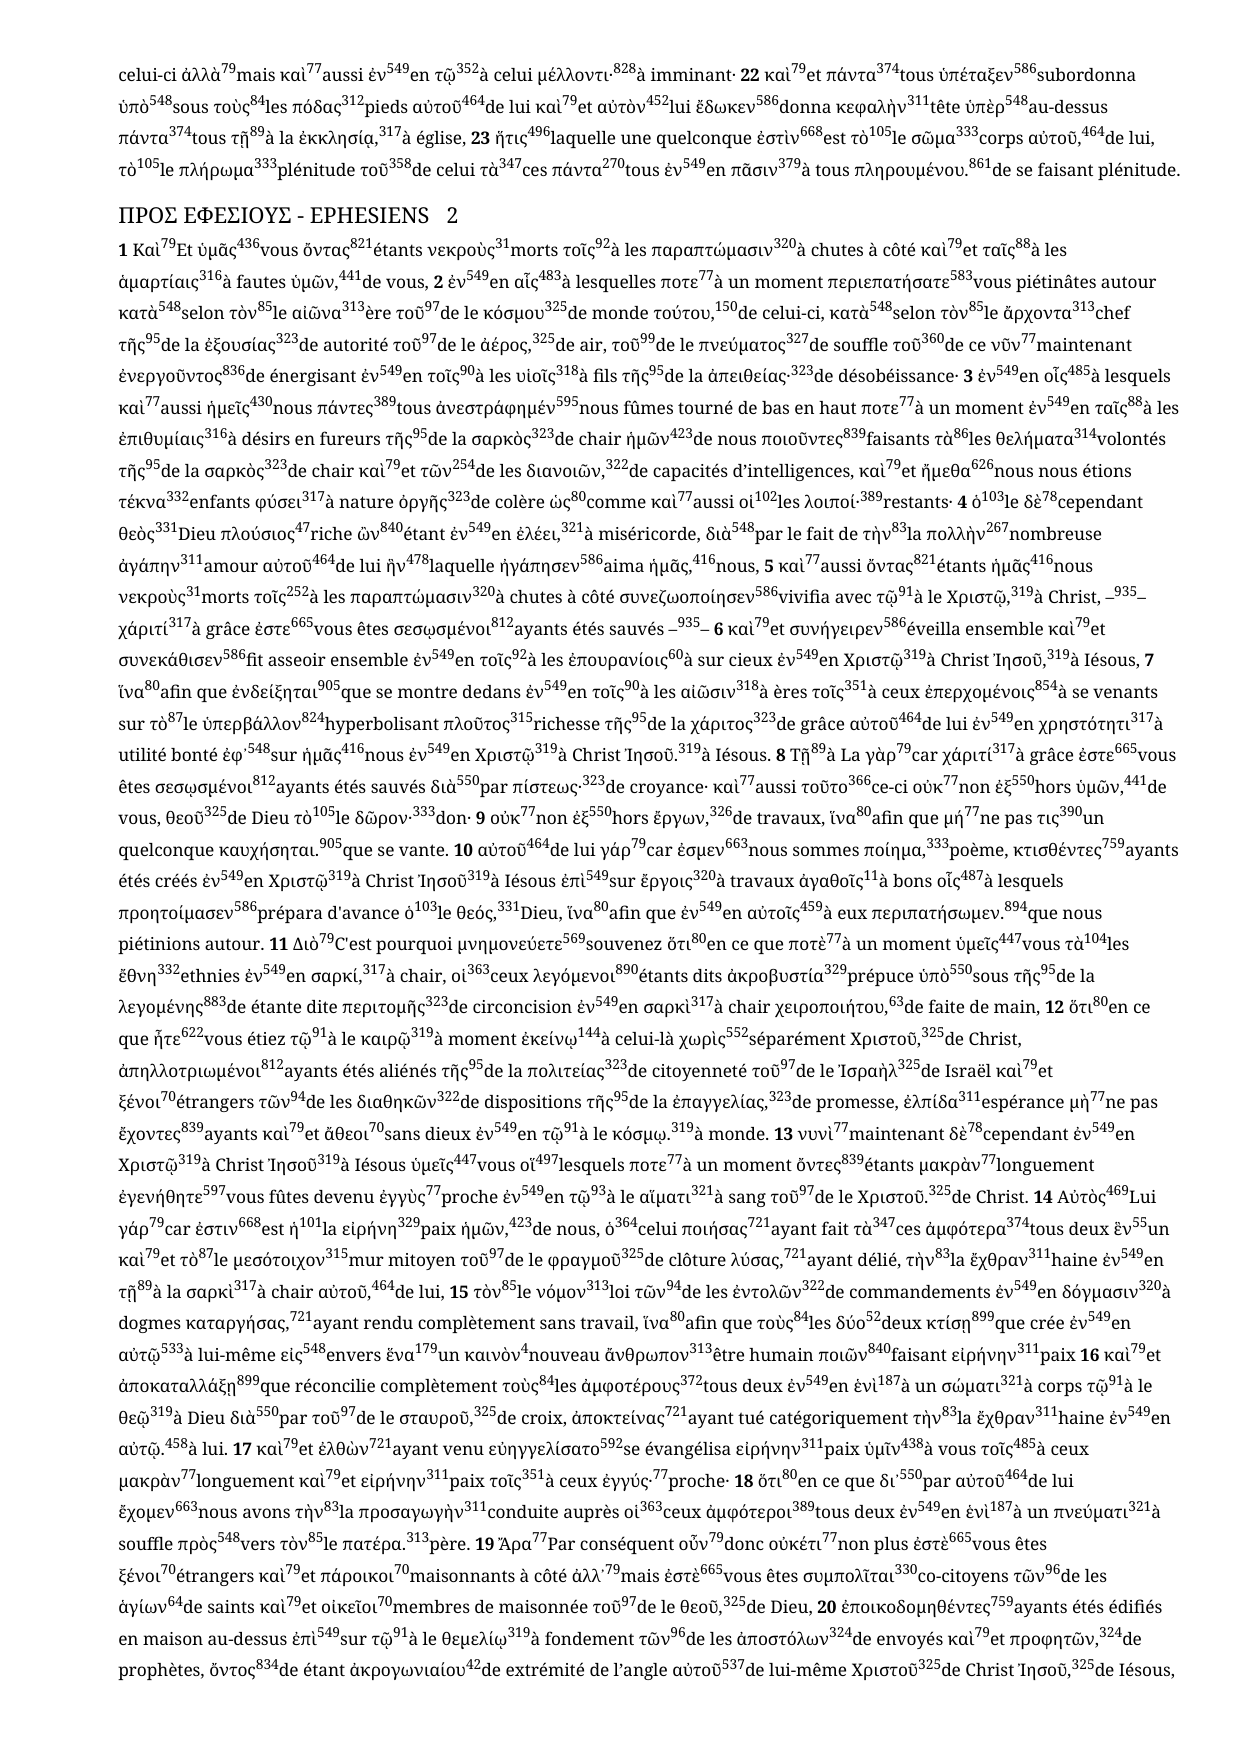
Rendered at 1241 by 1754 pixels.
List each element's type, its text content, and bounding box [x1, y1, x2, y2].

text ΠΡΟΣ ΕΦΕΣΙΟΥΣ - EPHESIENS 2 [118, 200, 1181, 230]
text 1 Καὶ79Et ὑμᾶς436vous ὄντας821étants νεκροὺς31morts τοῖς92à les παραπτώμασιν320à chutes à côté καὶ79et ταῖς88à les ἁμαρτίαις316à fautes ὑμῶν,441de vous, 2 ἐν549en αἷς483à lesquelles ποτε77à un moment περιεπατήσατε583vous piétinâtes autour κατὰ548selon τὸν85le αἰῶνα313ère τοῦ97de le κόσμου325de monde τούτου,150de celui-ci, κατὰ548selon τὸν85le ἄρχοντα313chef τῆς95de la ἐξουσίας323de autorité τοῦ97de le ἀέρος,325de air, τοῦ99de le πνεύματος327de souffle τοῦ360de ce νῦν77maintenant ἐνεργοῦντος836de énergisant ἐν549en τοῖς90à les υἱοῖς318à fils τῆς95de la ἀπειθείας·323de désobéissance· 3 ἐν549en οἷς485à lesquels καὶ77aussi ἡμεῖς430nous πάντες389tous ἀνεστράφημέν595nous fûmes tourné de bas en haut ποτε77à un moment ἐν549en ταῖς88à les ἐπιθυμίαις316à désirs en fureurs τῆς95de la σαρκὸς323de chair ἡμῶν423de nous ποιοῦντες839faisants τὰ86les θελήματα314volontés τῆς95de la σαρκὸς323de chair καὶ79et τῶν254de les διανοιῶν,322de capacités d’intelligences, καὶ79et ἤμεθα626nous nous étions τέκνα332enfants φύσει317à nature ὀργῆς323de colère ὡς80comme καὶ77aussi οἱ102les λοιποί·389restants· 4 ὁ103le δὲ78cependant θεὸς331Dieu πλούσιος47riche ὢν840étant ἐν549en ἐλέει,321à miséricorde, διὰ548par le fait de τὴν83la πολλὴν267nombreuse ἀγάπην311amour αὐτοῦ464de lui ἣν478laquelle ἠγάπησεν586aima ἡμᾶς,416nous, 5 καὶ77aussi ὄντας821étants ἡμᾶς416nous νεκροὺς31morts τοῖς252à les παραπτώμασιν320à chutes à côté συνεζωοποίησεν586vivifia avec τῷ91à le Χριστῷ,319à Christ, –935– χάριτί317à grâce ἐστε665vous êtes σεσῳσμένοι812ayants étés sauvés –935– 6 καὶ79et συνήγειρεν586éveilla ensemble καὶ79et συνεκάθισεν586fit asseoir ensemble ἐν549en τοῖς92à les ἐπουρανίοις60à sur cieux ἐν549en Χριστῷ319à Christ Ἰησοῦ,319à Iésous, 7 ἵνα80afin que ἐνδείξηται905que se montre dedans ἐν549en τοῖς90à les αἰῶσιν318à ères τοῖς351à ceux ἐπερχομένοις854à se venants sur τὸ87le ὑπερβάλλον824hyperbolisant πλοῦτος315richesse τῆς95de la χάριτος323de grâce αὐτοῦ464de lui ἐν549en χρηστότητι317à utilité bonté ἐφ᾽548sur ἡμᾶς416nous ἐν549en Χριστῷ319à Christ Ἰησοῦ.319à Iésous. 8 Τῇ89à La γὰρ79car χάριτί317à grâce ἐστε665vous êtes σεσῳσμένοι812ayants étés sauvés διὰ550par πίστεως·323de croyance· καὶ77aussi τοῦτο366ce-ci οὐκ77non ἐξ550hors ὑμῶν,441de vous, θεοῦ325de Dieu τὸ105le δῶρον·333don· 9 οὐκ77non ἐξ550hors ἔργων,326de travaux, ἵνα80afin que μή77ne pas τις390un quelconque καυχήσηται.905que se vante. 10 αὐτοῦ464de lui γάρ79car ἐσμεν663nous sommes ποίημα,333poème, κτισθέντες759ayants étés créés ἐν549en Χριστῷ319à Christ Ἰησοῦ319à Iésous ἐπὶ549sur ἔργοις320à travaux ἀγαθοῖς11à bons οἷς487à lesquels προητοίμασεν586prépara d'avance ὁ103le θεός,331Dieu, ἵνα80afin que ἐν549en αὐτοῖς459à eux περιπατήσωμεν.894que nous piétinions autour. 11 Διὸ79C'est pourquoi μνημονεύετε569souvenez ὅτι80en ce que ποτὲ77à un moment ὑμεῖς447vous τὰ104les ἔθνη332ethnies ἐν549en σαρκί,317à chair, οἱ363ceux λεγόμενοι890étants dits ἀκροβυστία329prépuce ὑπὸ550sous τῆς95de la λεγομένης883de étante dite περιτομῆς323de circoncision ἐν549en σαρκὶ317à chair χειροποιήτου,63de faite de main, 12 ὅτι80en ce que ἦτε622vous étiez τῷ91à le καιρῷ319à moment ἐκείνῳ144à celui-là χωρὶς552séparément Χριστοῦ,325de Christ, ἀπηλλοτριωμένοι812ayants étés aliénés τῆς95de la πολιτείας323de citoyenneté τοῦ97de le Ἰσραὴλ325de Israël καὶ79et ξένοι70étrangers τῶν94de les διαθηκῶν322de dispositions τῆς95de la ἐπαγγελίας,323de promesse, ἐλπίδα311espérance μὴ77ne pas ἔχοντες839ayants καὶ79et ἄθεοι70sans dieux ἐν549en τῷ91à le κόσμῳ.319à monde. 13 νυνὶ77maintenant δὲ78cependant ἐν549en Χριστῷ319à Christ Ἰησοῦ319à Iésous ὑμεῖς447vous οἵ497lesquels ποτε77à un moment ὄντες839étants μακρὰν77longuement ἐγενήθητε597vous fûtes devenu ἐγγὺς77proche ἐν549en τῷ93à le αἵματι321à sang τοῦ97de le Χριστοῦ.325de Christ. 14 Αὐτὸς469Lui γάρ79car ἐστιν668est ἡ101la εἰρήνη329paix ἡμῶν,423de nous, ὁ364celui ποιήσας721ayant fait τὰ347ces ἀμφότερα374tous deux ἓν55un καὶ79et τὸ87le μεσότοιχον315mur mitoyen τοῦ97de le φραγμοῦ325de clôture λύσας,721ayant délié, τὴν83la ἔχθραν311haine ἐν549en τῇ89à la σαρκὶ317à chair αὐτοῦ,464de lui, 15 τὸν85le νόμον313loi τῶν94de les ἐντολῶν322de commandements ἐν549en δόγμασιν320à dogmes καταργήσας,721ayant rendu complètement sans travail, ἵνα80afin que τοὺς84les δύο52deux κτίσῃ899que crée ἐν549en αὐτῷ533à lui-même εἰς548envers ἕνα179un καινὸν4nouveau ἄνθρωπον313être humain ποιῶν840faisant εἰρήνην311paix 16 καὶ79et ἀποκαταλλάξῃ899que réconcilie complètement τοὺς84les ἀμφοτέρους372tous deux ἐν549en ἑνὶ187à un σώματι321à corps τῷ91à le θεῷ319à Dieu διὰ550par τοῦ97de le σταυροῦ,325de croix, ἀποκτείνας721ayant tué catégoriquement τὴν83la ἔχθραν311haine ἐν549en αὐτῷ.458à lui. 17 καὶ79et ἐλθὼν721ayant venu εὐηγγελίσατο592se évangélisa εἰρήνην311paix ὑμῖν438à vous τοῖς485à ceux μακρὰν77longuement καὶ79et εἰρήνην311paix τοῖς351à ceux ἐγγύς·77proche· 18 ὅτι80en ce que δι᾽550par αὐτοῦ464de lui ἔχομεν663nous avons τὴν83la προσαγωγὴν311conduite auprès οἱ363ceux ἀμφότεροι389tous deux ἐν549en ἑνὶ187à un πνεύματι321à souffle πρὸς548vers τὸν85le πατέρα.313père. 19 Ἄρα77Par conséquent οὖν79donc οὐκέτι77non plus ἐστὲ665vous êtes ξένοι70étrangers καὶ79et πάροικοι70maisonnants à côté ἀλλ᾽79mais ἐστὲ665vous êtes συμπολῖται330co-citoyens τῶν96de les ἁγίων64de saints καὶ79et οἰκεῖοι70membres de maisonnée τοῦ97de le θεοῦ,325de Dieu, 20 ἐποικοδομηθέντες759ayants étés édifiés en maison au-dessus ἐπὶ549sur τῷ91à le θεμελίῳ319à fondement τῶν96de les ἀποστόλων324de envoyés καὶ79et προφητῶν,324de prophètes, ὄντος834de étant ἀκρογωνιαίου42de extrémité de l’angle αὐτοῦ537de lui-même Χριστοῦ325de Christ Ἰησοῦ,325de Iésous, 21 ἐν549en ᾧ486à lequel πᾶσα285toute οἰκοδομὴ329édification en maison συναρμολογουμένη889étante jointe ensemble αὔξει668croît εἰς548envers ναὸν313temple ἅγιον4saint ἐν549en κυρίῳ,319à Maître, 22 ἐν549en ᾧ486à lequel καὶ77aussi ὑμεῖς447vous συνοικοδομεῖσθε677vous êtes édifiés en maison ensemble εἰς548envers κατοικητήριον315lieu d'habitat établi τοῦ97de le θεοῦ325de Dieu ἐν549en πνεύματι.321à souffle. [118, 234, 1181, 1682]
text 1 Παῦλος331Paulus ἀπόστολος331envoyé Χριστοῦ325de Christ Ἰησοῦ325de Iésous διὰ550par θελήματος327de volonté θεοῦ325de Dieu τοῖς90à les ἁγίοις58à saints τοῖς351à ceux οὖσιν827à étants [ἐν549[en Ἐφέσῳ]317à Éphèse] καὶ79et πιστοῖς58à croyables ἐν549en Χριστῷ319à Christ Ἰησοῦ,319à Iésous, 2 χάρις329grâce ὑμῖν438à vous καὶ79et εἰρήνη329paix ἀπὸ550au loin θεοῦ325de Dieu πατρὸς325de père ἡμῶν423de nous καὶ79et κυρίου325de Maître Ἰησοῦ325de Iésous Χριστοῦ.325de Christ. 3 Εὐλογητὸς47Élogié ὁ103le θεὸς331Dieu καὶ79et πατὴρ331père τοῦ97de le κυρίου325de Maître ἡμῶν423de nous Ἰησοῦ325de Iésous Χριστοῦ,325de Christ, ὁ364celui εὐλογήσας721ayant élogié ἡμᾶς416nous ἐν549en πάσῃ273à toute εὐλογίᾳ317à éloge πνευματικῇ8à soufflique ἐν549en τοῖς92à les ἐπουρανίοις60à sur cieux ἐν549en Χριστῷ,319à Christ, 4 καθὼς77de haut en bas comme ἐξελέξατο592se élut ἡμᾶς416nous ἐν549en αὐτῷ458à lui πρὸ550d'avant καταβολῆς323de fondation κόσμου325de monde εἶναι689être ἡμᾶς416nous ἁγίους52saints καὶ79et ἀμώμους52sans reproches κατενώπιον552en face à face au devant αὐτοῦ464de lui ἐν549en ἀγάπῃ,317à amour, 5 προορίσας721ayant prédéterminé ἡμᾶς416nous εἰς548envers υἱοθεσίαν311adoption comme fils διὰ550par Ἰησοῦ325de Iésous Χριστοῦ325de Christ εἰς548envers αὐτόν,528lui-même, κατὰ548selon τὴν83la εὐδοκίαν311estimation en bien τοῦ99de le θελήματος327de volonté αὐτοῦ,464de lui, 6 εἰς548envers ἔπαινον313surlouange δόξης323de gloire τῆς95de la χάριτος323de grâce αὐτοῦ464de lui ἧς490de laquelle ἐχαρίτωσεν586gracia ἡμᾶς416nous ἐν549en τῷ352à celui ἠγαπημένῳ.801à ayant été aimé. 7 Ἐν549En ᾧ486à lequel ἔχομεν663nous avons τὴν83la ἀπολύτρωσιν311rançon intégrale διὰ550par τοῦ99de le αἵματος327de sang αὐτοῦ,464de lui, τὴν83la ἄφεσιν311abandon τῶν98de les παραπτωμάτων,326de chutes à côté, κατὰ548selon τὸ87le πλοῦτος315richesse τῆς95de la χάριτος323de grâce αὐτοῦ464de lui 8 ἧς490de laquelle ἐπερίσσευσεν586surabonda εἰς548envers ἡμᾶς,416nous, ἐν549en πάσῃ273à toute σοφίᾳ317à sagesse καὶ79et φρονήσει,317à pensivité, 9 γνωρίσας721ayant fait connaître ἡμῖν419à nous τὸ87le μυστήριον315mystère τοῦ99de le θελήματος327de volonté αὐτοῦ,464de lui, κατὰ548selon τὴν83la εὐδοκίαν311estimation en bien αὐτοῦ464de lui ἣν478laquelle προέθετο592se proposa ἐν549en αὐτῷ458à lui 10 εἰς548envers οἰκονομίαν311législation de maison τοῦ99de le πληρώματος327de plénitude τῶν96de les καιρῶν,324de moments, ἀνακεφαλαιώσασθαι682se entêter de bas en haut τὰ347ces πάντα270tous ἐν549en τῷ91à le Χριστῷ,319à Christ, τὰ347ces ἐπὶ549sur τοῖς90à les οὐρανοῖς318à cieux καὶ79et τὰ347ces ἐπὶ550sur τῆς95de la γῆς323de terre ἐν549en αὐτῷ.458à lui. 11 Ἐν549En ᾧ486à lequel καὶ77aussi ἐκληρώθημεν595nous fûmes tiré au sort προορισθέντες759ayants étés prédéterminés κατὰ548selon πρόθεσιν311proposition τοῦ358de celui τὰ347ces πάντα270tous ἐνεργοῦντος834de énergisant κατὰ548selon τὴν83la βουλὴν311dessein τοῦ99de le θελήματος327de volonté αὐτοῦ464de lui 12 εἰς548envers τὸ348ce εἶναι689être ἡμᾶς416nous εἰς548envers ἔπαινον313surlouange δόξης323de gloire αὐτοῦ464de lui τοὺς345ceux προηλπικότας769ayants espérés d'avance ἐν549en τῷ91à le Χριστῷ.319à Christ. 13 Ἐν549En ᾧ486à lequel καὶ77aussi ὑμεῖς447vous ἀκούσαντες720ayants écoutés τὸν85le λόγον313discours τῆς95de la ἀληθείας,323de vérité, τὸ87le εὐαγγέλιον315évangile τῆς95de la σωτηρίας323de sauvetage ὑμῶν,441de vous, ἐν549en ᾧ486à lequel καὶ77aussi πιστεύσαντες720ayants crus ἐσφραγίσθητε597vous fûtes scellé τῷ93à le πνεύματι321à souffle τῆς95de la ἐπαγγελίας323de promesse τῷ93à le ἁγίῳ,12à saint, 14 ὅ500lequel ἐστιν668est ἀρραβὼν331arrhe τῆς95de la κληρονομίας323de héritage ἡμῶν,423de nous, εἰς548envers ἀπολύτρωσιν311rançon intégrale τῆς95de la περιποιήσεως,323de conservation, εἰς548envers ἔπαινον313surlouange τῆς95de la δόξης323de gloire αὐτοῦ.464de lui. 15 Διὰ548Par le fait de τοῦτο348ce-ci κἀγὼ431et moi ἀκούσας721ayant écouté τὴν83la καθ᾽548selon ὑμᾶς436vous πίστιν311croyance ἐν549en τῷ91à le κυρίῳ319à Maître Ἰησοῦ319à Iésous καὶ79et [τὴν83[la ἀγάπην]311amour] τὴν83la εἰς548envers πάντας268tous τοὺς84les ἁγίους,52saints, 16 οὐ77non παύομαι670je me pause εὐχαριστῶν840rendant grâce ὑπὲρ550au-dessus ὑμῶν441de vous μνείαν311mémoration ποιούμενος867se faisant ἐπὶ550sur τῶν94de les προσευχῶν322de prières μου,424de moi, 17 ἵνα80afin que ὁ103le θεὸς331Dieu τοῦ97de le κυρίου325de Maître ἡμῶν423de nous Ἰησοῦ325de Iésous Χριστοῦ,325de Christ, ὁ103le πατὴρ331père τῆς95de la δόξης,323de gloire, δώῃ899que donne ὑμῖν438à vous πνεῦμα315souffle σοφίας323de sagesse καὶ79et ἀποκαλύψεως323de découverte ἐν549en ἐπιγνώσει317à reconnaissance αὐτοῦ,464de lui, 18 πεφωτισμένους795ayants étés illuminés τοὺς84les ὀφθαλμοὺς312yeux τῆς95de la καρδίας323de coeur [ὑμῶν]441[de vous] εἰς548envers τὸ348ce εἰδέναι686avoir su ὑμᾶς436vous τίς408quelle ἐστιν668est ἡ101la ἐλπὶς329espérance τῆς95de la κλήσεως323de appellation αὐτοῦ,464de lui, τίς410quel ὁ103le πλοῦτος331richesse τῆς95de la δόξης323de gloire τῆς95de la κληρονομίας323de héritage αὐτοῦ464de lui ἐν549en τοῖς90à les ἁγίοις,58à saints, 19 καὶ79et τί412quel τὸ105le ὑπερβάλλον842hyperbolisant μέγεθος333grandeur τῆς95de la δυνάμεως323de puissance αὐτοῦ464de lui εἰς548envers ἡμᾶς416nous τοὺς345ceux πιστεύοντας821croyants κατὰ548selon τὴν83la ἐνέργειαν311énergie τοῦ99de le κράτους327de force τῆς95de la ἰσχύος323de ténacité αὐτοῦ.464de lui. 20 Ἣν478Laquelle ἐνήργηκεν642a énergisé ἐν549en τῷ91à le Χριστῷ319à Christ ἐγείρας721ayant éveillé αὐτὸν452lui ἐκ550hors νεκρῶν64de morts καὶ79et καθίσας721ayant assis ἐν549en δεξιᾷ57à droite αὐτοῦ464de lui ἐν549en τοῖς92à les ἐπουρανίοις60à sur cieux 21 ὑπεράνω552au-dessus du haut πάσης279de toute ἀρχῆς323de origine καὶ79et ἐξουσίας323de autorité καὶ79et δυνάμεως323de puissance καὶ79et κυριότητος323de maîtrise καὶ79et παντὸς283de tout ὀνόματος327de nom ὀνομαζομένου,887de étant nommé, οὐ77non μόνον77seulement ἐν549en τῷ91à le αἰῶνι319à ère τούτῳ144à celui-ci ἀλλὰ79mais καὶ77aussi ἐν549en τῷ352à celui μέλλοντι·828à imminant· 22 καὶ79et πάντα374tous ὑπέταξεν586subordonna ὑπὸ548sous τοὺς84les πόδας312pieds αὐτοῦ464de lui καὶ79et αὐτὸν452lui ἔδωκεν586donna κεφαλὴν311tête ὑπὲρ548au-dessus πάντα374tous τῇ89à la ἐκκλησίᾳ,317à église, 23 ἥτις496laquelle une quelconque ἐστὶν668est τὸ105le σῶμα333corps αὐτοῦ,464de lui, τὸ105le πλήρωμα333plénitude τοῦ358de celui τὰ347ces πάντα270tous ἐν549en πᾶσιν379à tous πληρουμένου.861de se faisant plénitude. [118, 59, 1181, 181]
